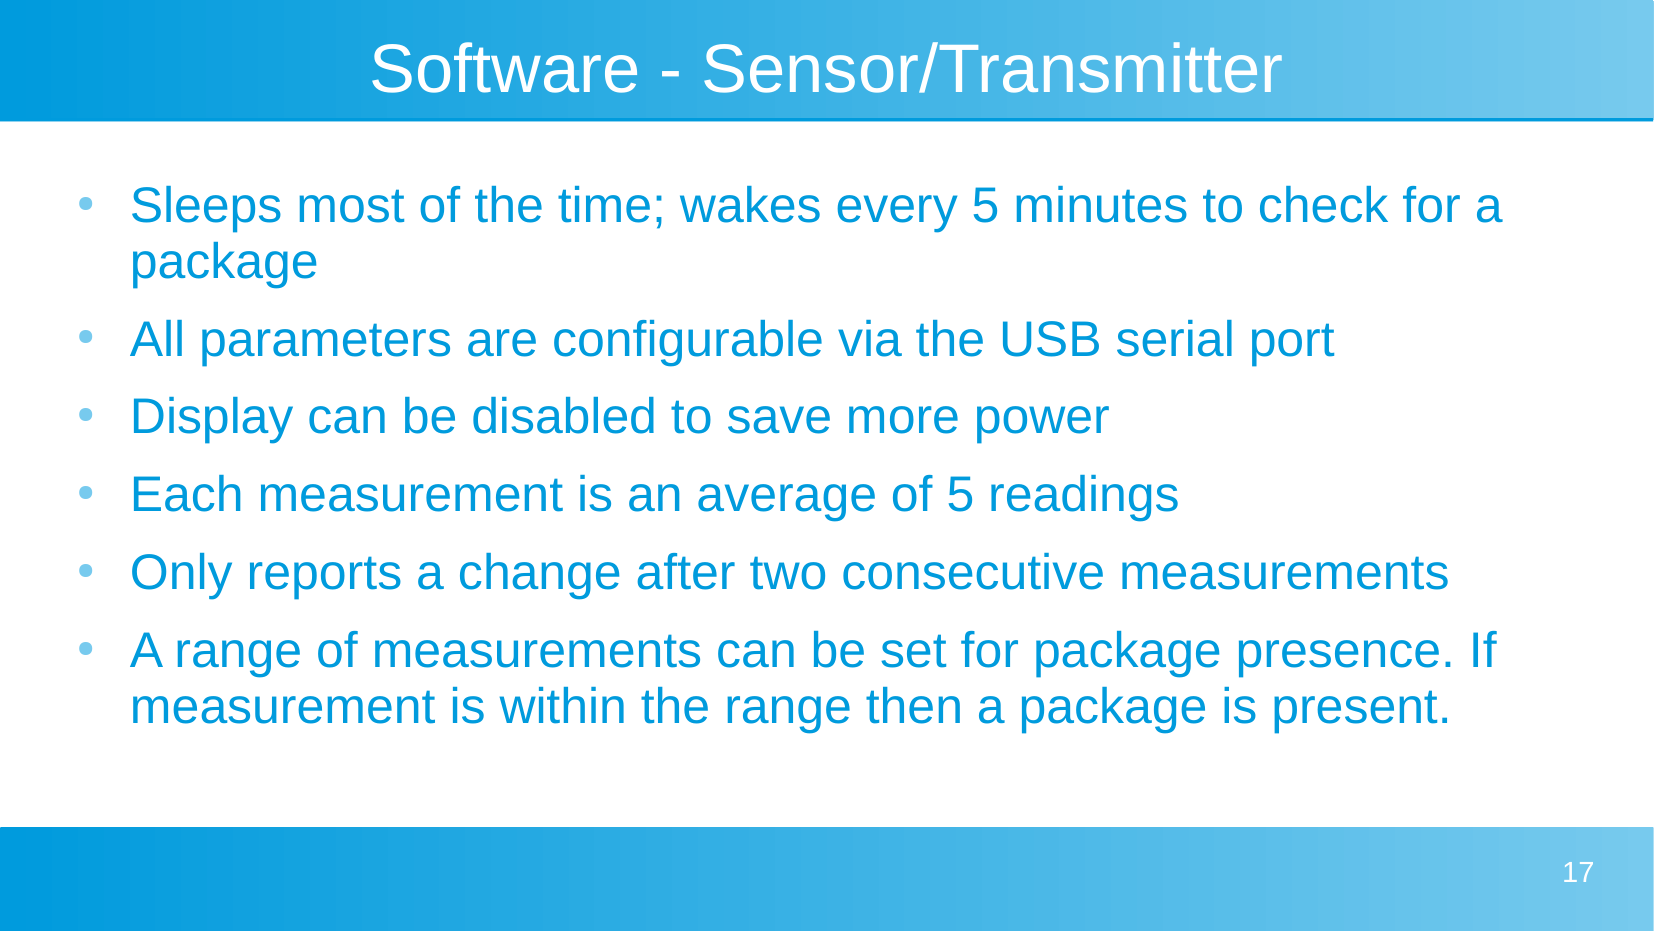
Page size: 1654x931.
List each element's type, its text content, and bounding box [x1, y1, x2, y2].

title Software - Sensor/Transmitter [59, 29, 1595, 108]
list Sleeps most of the time; wakes every 5 minutes to check for a package All parameters are configurable via the USB serial port Display can be disabled to save more power Each measurement is an average of 5 readings Only reports a change after two consecutive measurements A range of measurements can be set for package presence. If measurement is within the range then a package is present. [59, 177, 1595, 768]
